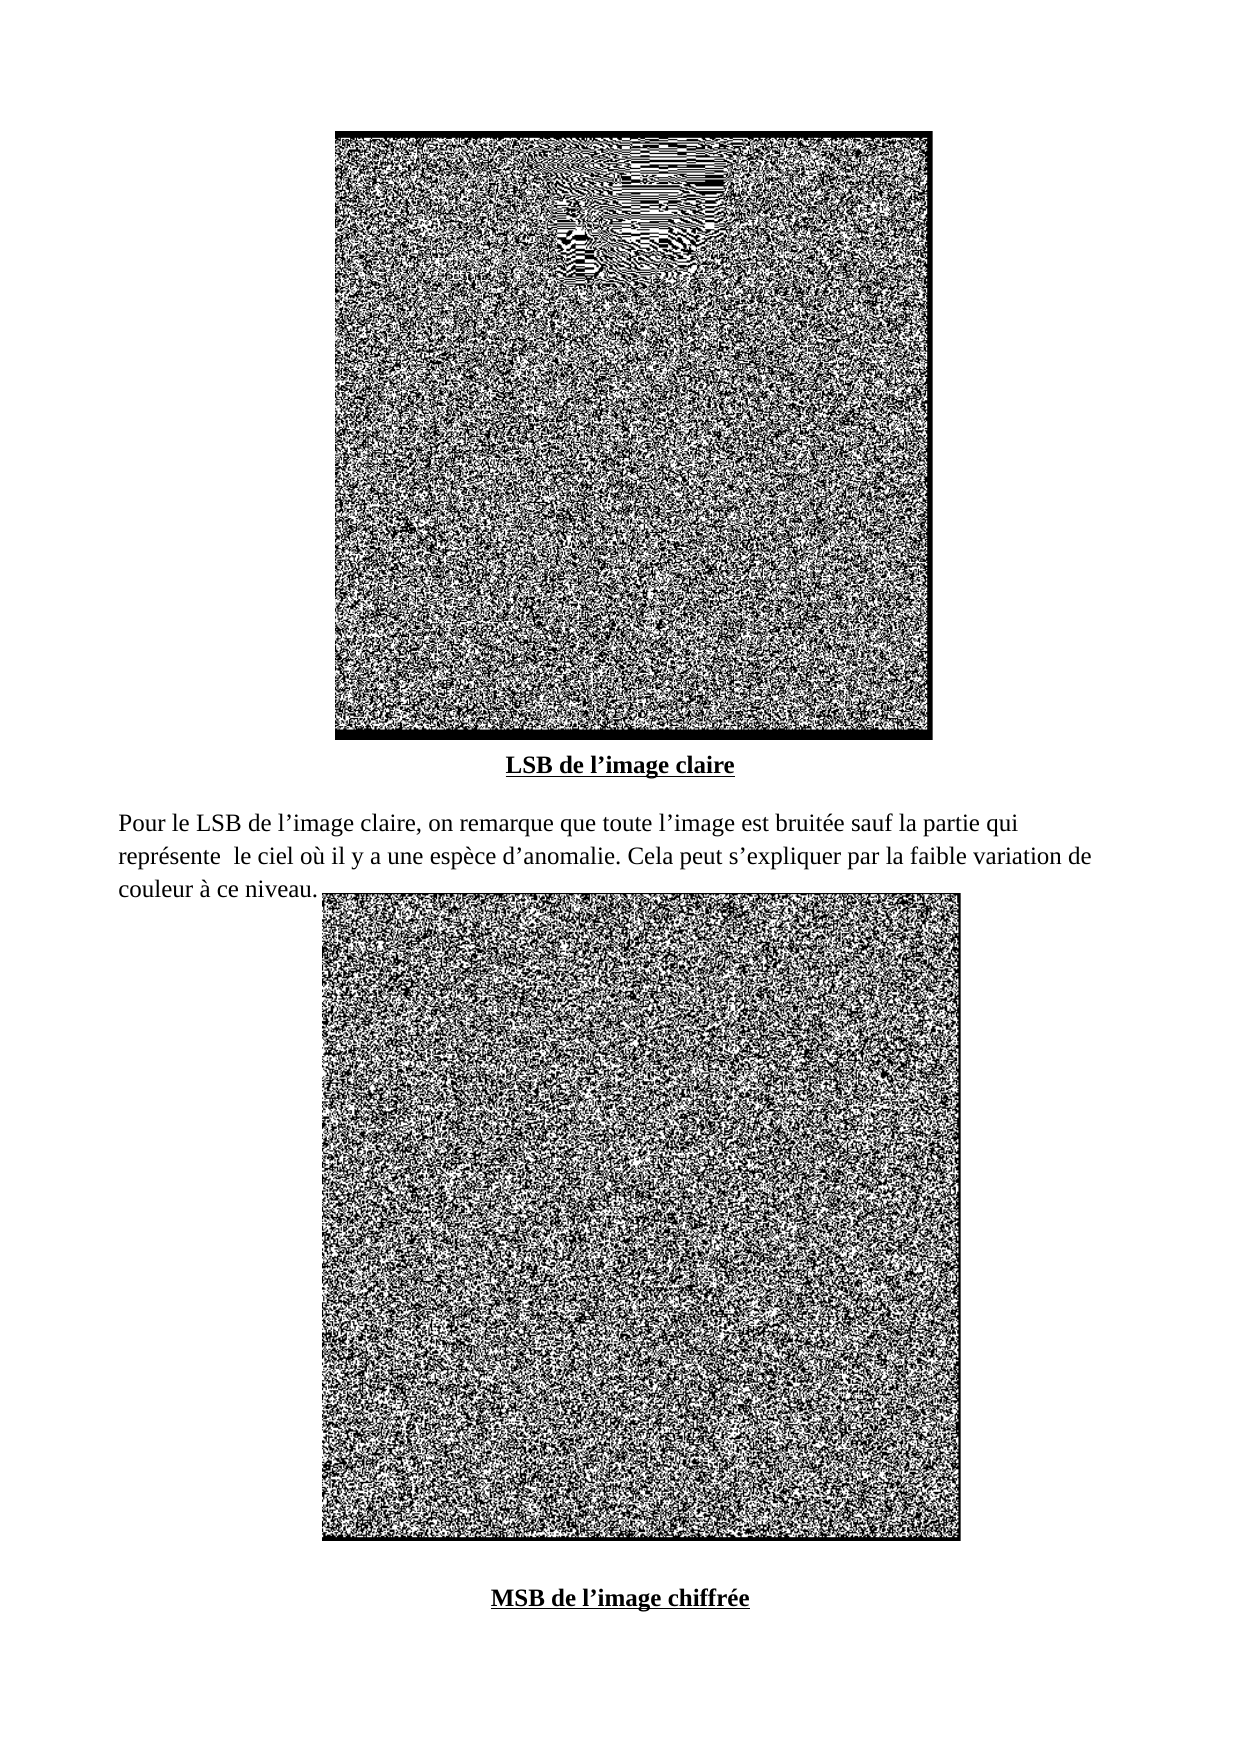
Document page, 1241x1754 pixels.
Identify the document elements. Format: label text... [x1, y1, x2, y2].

text MSB de l’image chiffrée [118, 1583, 1122, 1612]
text Pour le LSB de l’image claire, on remarque que toute l’image est bruitée sauf la partie qui représente le ciel où il y a une espèce d’anomalie. Cela peut s’expliquer par la faible variation de couleur à ce niveau. [118, 808, 1122, 903]
text LSB de l’image claire [118, 751, 1122, 779]
